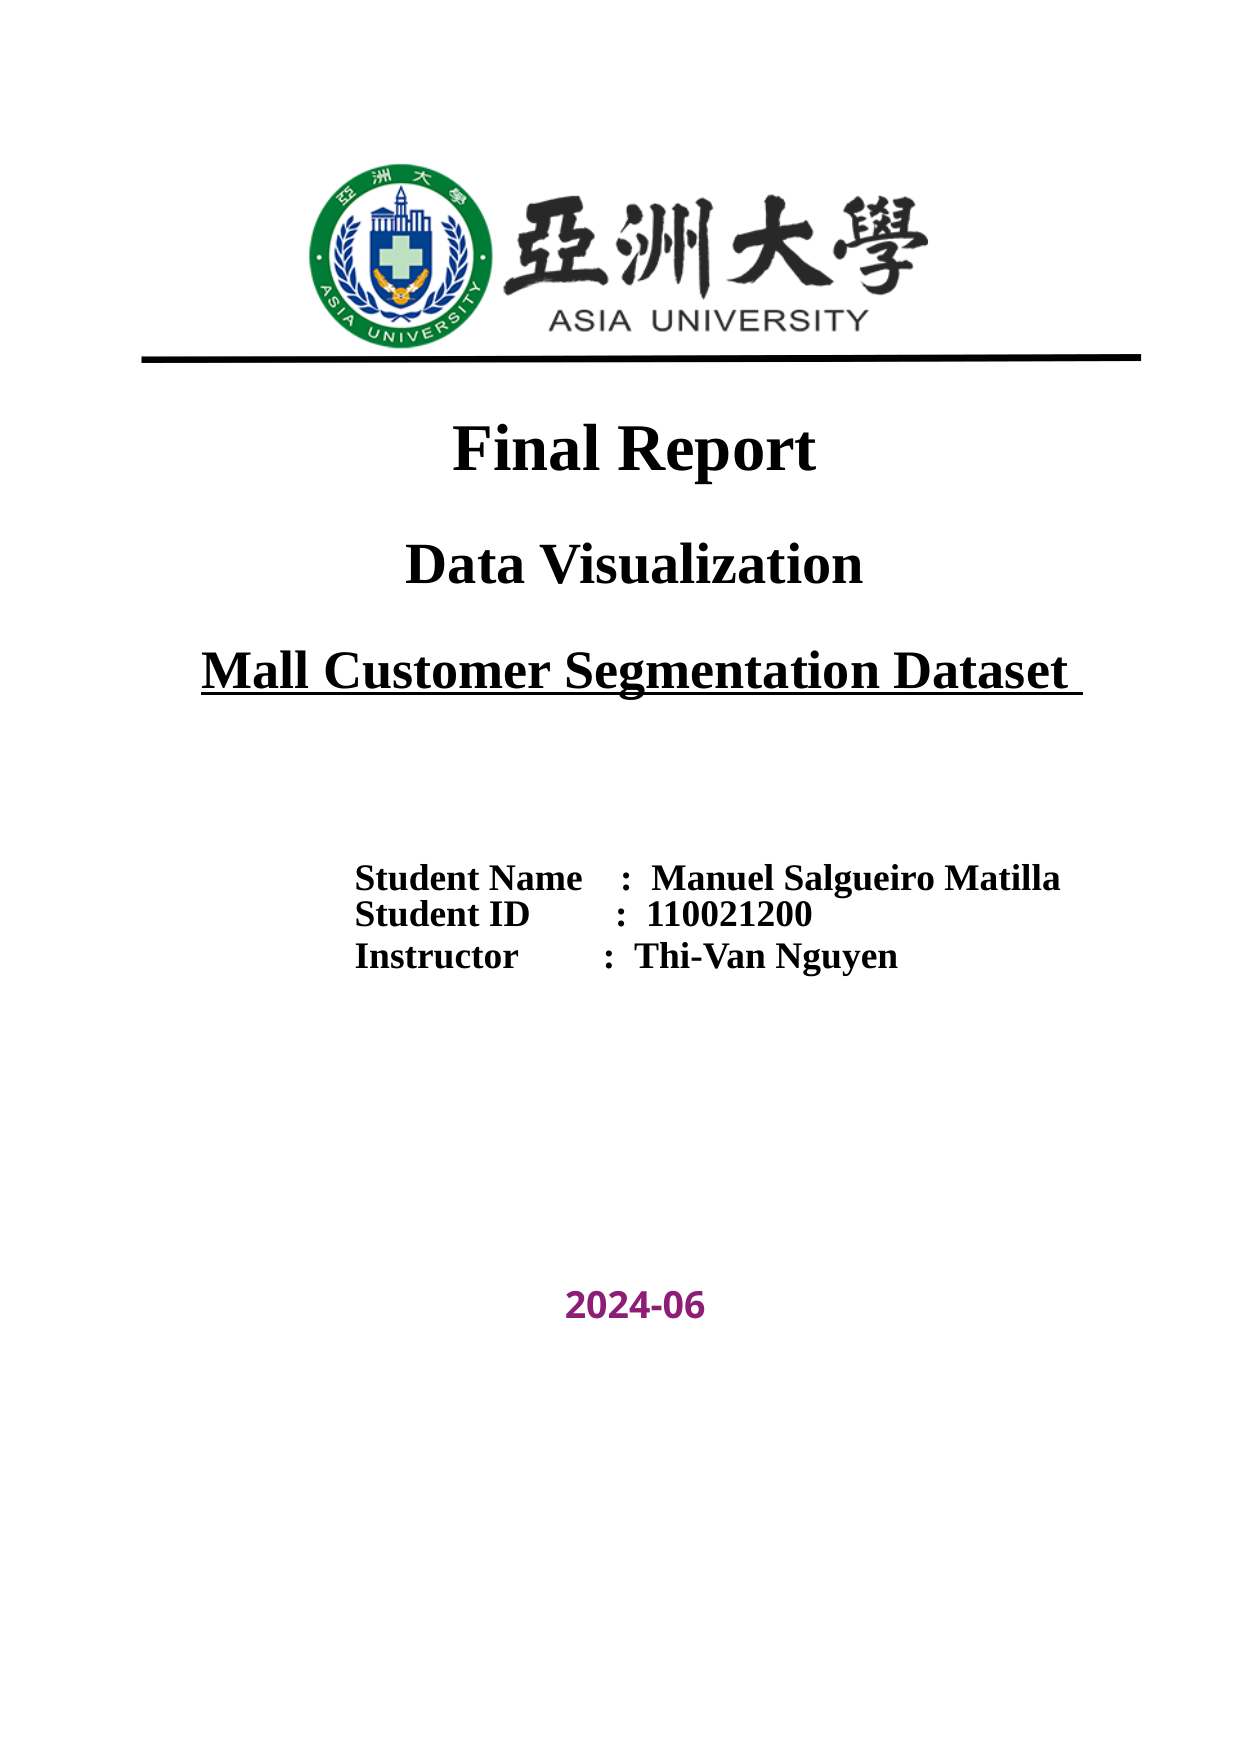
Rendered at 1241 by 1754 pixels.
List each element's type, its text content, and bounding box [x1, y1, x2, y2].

text 2024-06 [177, 1282, 1092, 1327]
text Data Visualization [177, 528, 1092, 596]
text Final Report [177, 408, 1092, 485]
text Instructor : Thi-Van Nguyen [354, 934, 1092, 977]
text Student Name : Manuel Salgueiro Matilla [354, 856, 1092, 899]
picture [141, 147, 1142, 363]
text Mall Customer Segmentation Dataset [177, 634, 1092, 701]
text Student ID : 110021200 [354, 899, 1071, 934]
